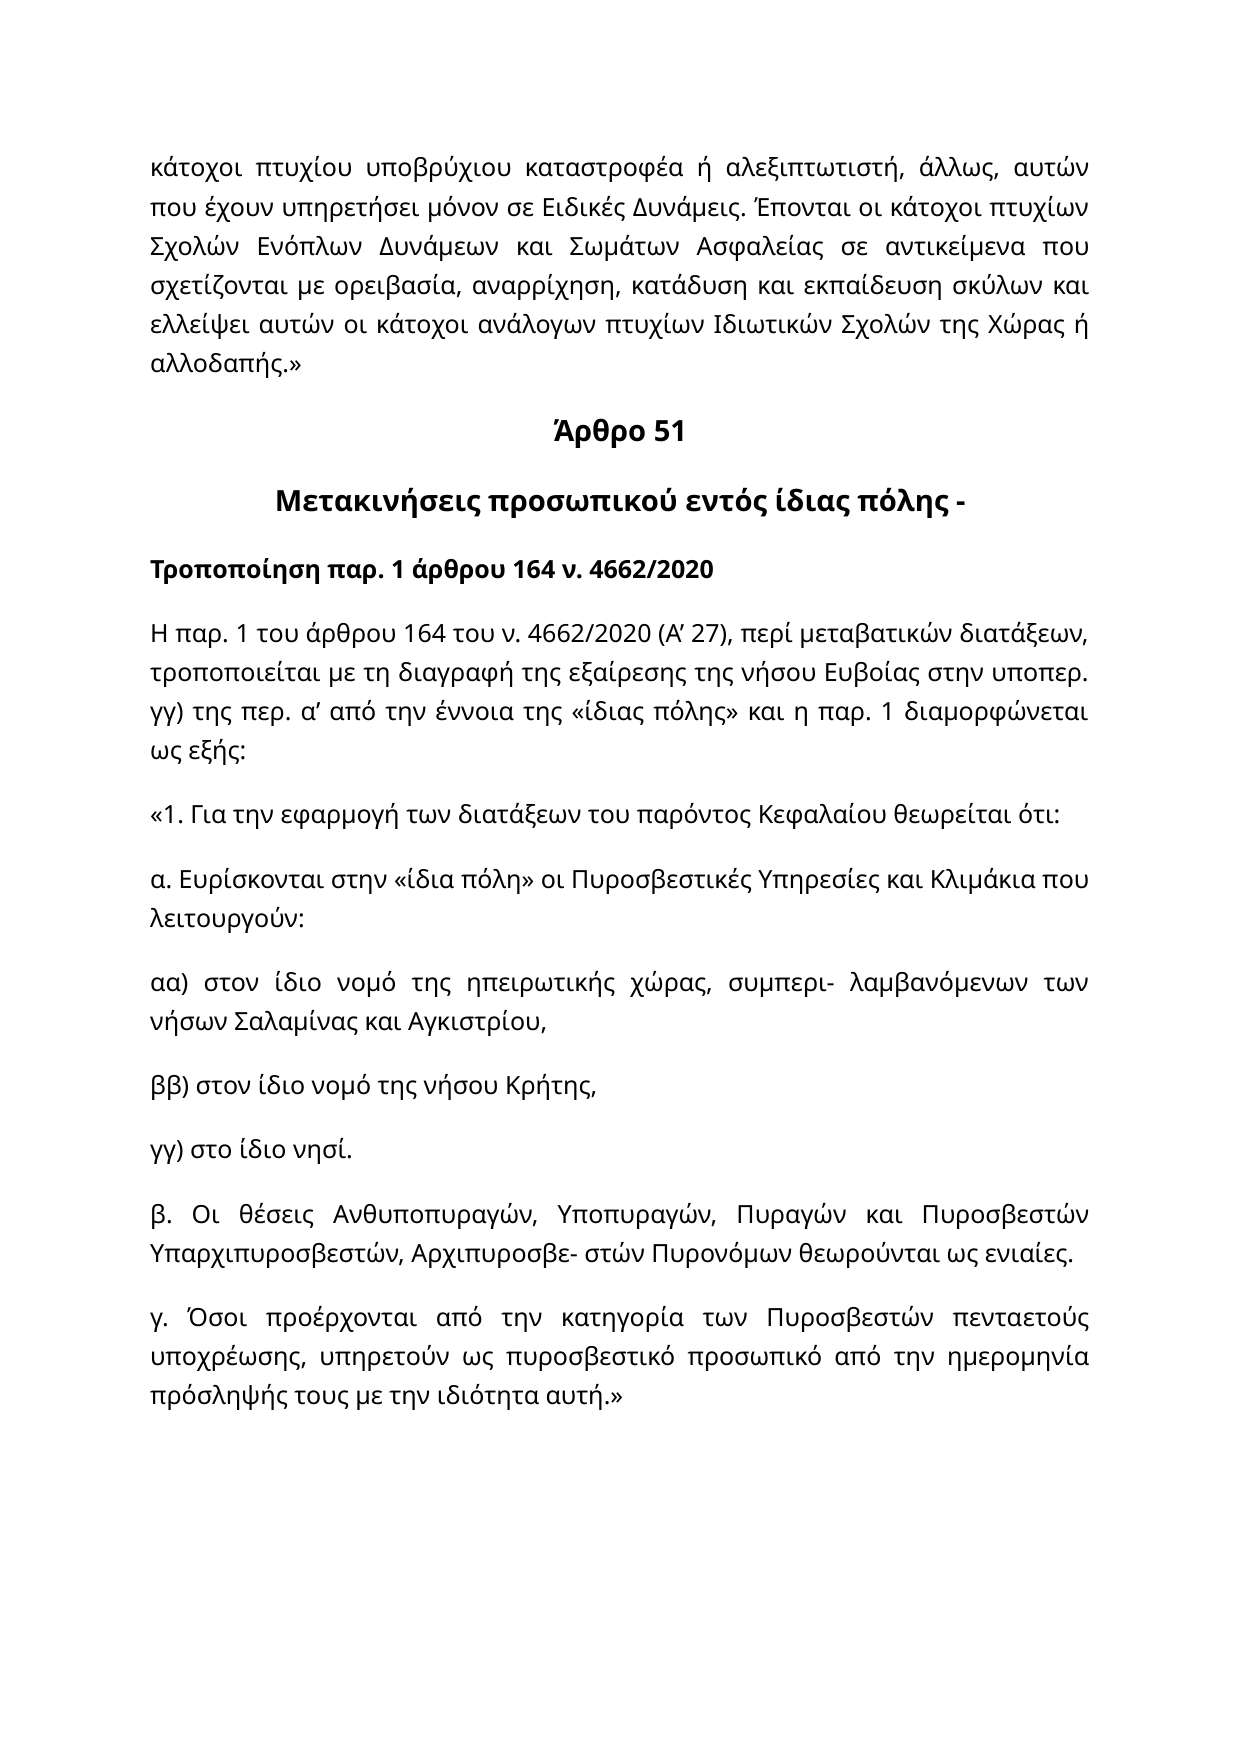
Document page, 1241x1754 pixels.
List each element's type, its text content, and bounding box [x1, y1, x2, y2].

text γγ) στο ίδιο νησί. [150, 1132, 1090, 1166]
text αα) στον ίδιο νομό της ηπειρωτικής χώρας, συμπερι- λαμβανόμενων των νήσων Σαλαμίνας και Αγκιστρίου, [150, 964, 1090, 1038]
text β. Οι θέσεις Ανθυποπυραγών, Υποπυραγών, Πυραγών και Πυροσβεστών Υπαρχιπυροσβεστών, Αρχιπυροσβε- στών Πυρονόμων θεωρούνται ως ενιαίες. [150, 1196, 1090, 1269]
text Η παρ. 1 του άρθρου 164 του ν. 4662/2020 (Α’ 27), περί μεταβατικών διατάξεων, τροποποιείται με τη διαγραφή της εξαίρεσης της νήσου Ευβοίας στην υποπερ. γγ) της περ. α’ από την έννοια της «ίδιας πόλης» και η παρ. 1 διαμορφώνεται ως εξής: [150, 615, 1090, 767]
text ββ) στον ίδιο νομό της νήσου Κρήτης, [150, 1068, 1090, 1102]
text κάτοχοι πτυχίου υποβρύχιου καταστροφέα ή αλεξιπτωτιστή, άλλως, αυτών που έχουν υπηρετήσει μόνον σε Ειδικές Δυνάμεις. Έπονται οι κάτοχοι πτυχίων Σχολών Ενόπλων Δυνάμεων και Σωμάτων Ασφαλείας σε αντικείμενα που σχετίζονται με ορειβασία, αναρρίχηση, κατάδυση και εκπαίδευση σκύλων και ελλείψει αυτών οι κάτοχοι ανάλογων πτυχίων Ιδιωτικών Σχολών της Χώρας ή αλλοδαπής.» [150, 150, 1090, 380]
text α. Ευρίσκονται στην «ίδια πόλη» οι Πυροσβεστικές Υπηρεσίες και Κλιμάκια που λειτουργούν: [150, 861, 1090, 934]
subtitle Μετακινήσεις προσωπικού εντός ίδιας πόλης - [150, 481, 1090, 520]
text γ. Όσοι προέρχονται από την κατηγορία των Πυροσβεστών πενταετούς υποχρέωσης, υπηρετούν ως πυροσβεστικό προσωπικό από την ημερομηνία πρόσληψής τους με την ιδιότητα αυτή.» [150, 1299, 1090, 1412]
subtitle Άρθρο 51 [150, 410, 1090, 450]
text «1. Για την εφαρμογή των διατάξεων του παρόντος Κεφαλαίου θεωρείται ότι: [150, 797, 1090, 831]
text Τροποποίηση παρ. 1 άρθρου 164 ν. 4662/2020 [150, 551, 1090, 585]
